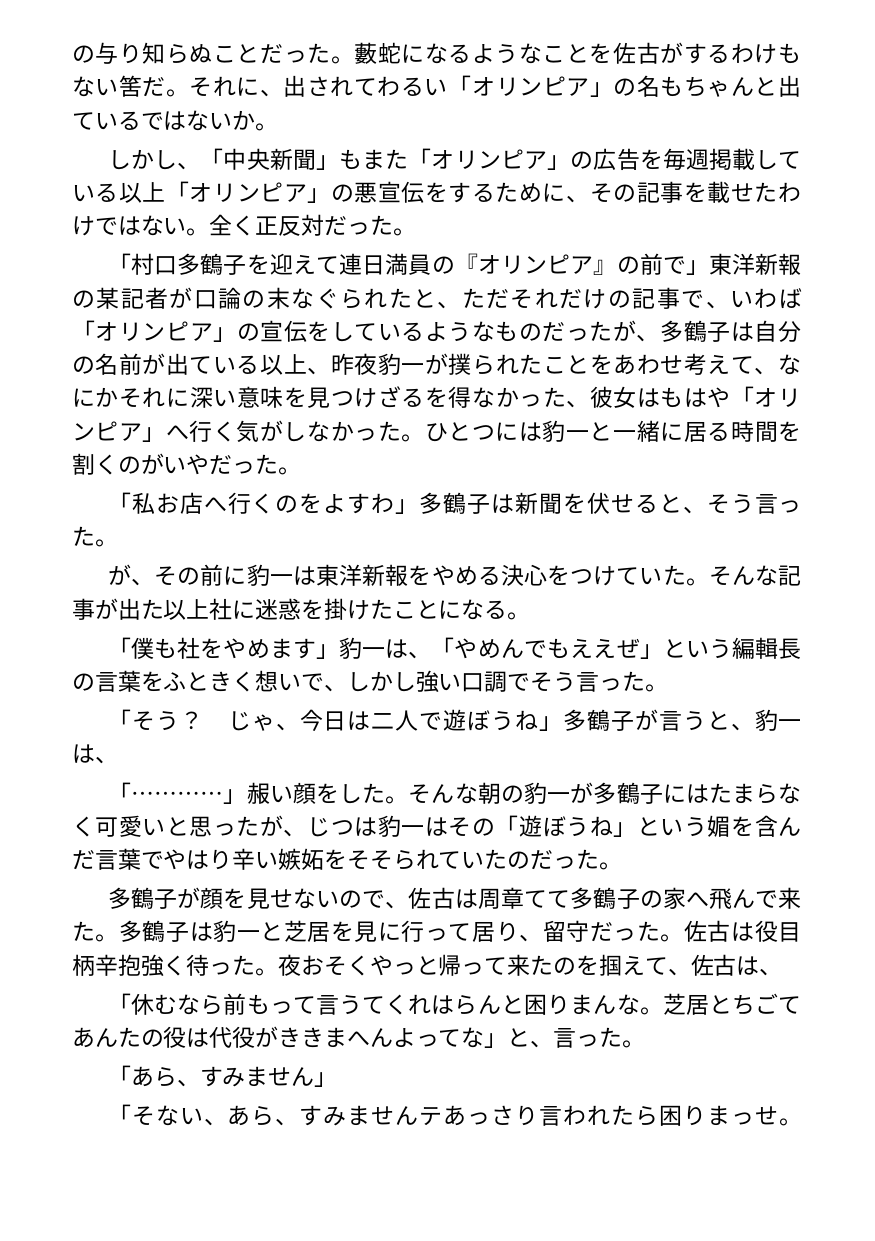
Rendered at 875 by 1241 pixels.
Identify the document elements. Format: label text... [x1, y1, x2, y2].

text 「僕も社をやめます」豹一は、「やめんでもええぜ」という編輯長の言葉をふときく想いで、しかし強い口調でそう言った。 [72, 631, 802, 697]
text の与り知らぬことだった。藪蛇になるようなことを佐古がするわけもない筈だ。それに、出されてわるい「オリンピア」の名もちゃんと出ているではないか。 [72, 36, 802, 136]
text しかし、「中央新聞」もまた「オリンピア」の広告を毎週掲載している以上「オリンピア」の悪宣伝をするために、その記事を載せたわけではない。全く正反対だった。 [72, 142, 802, 241]
text 「私お店へ行くのをよすわ」多鶴子は新聞を伏せると、そう言った。 [72, 486, 802, 552]
text 多鶴子が顔を見せないので、佐古は周章てて多鶴子の家へ飛んで来た。多鶴子は豹一と芝居を見に行って居り、留守だった。佐古は役目柄辛抱強く待った。夜おそくやっと帰って来たのを掴えて、佐古は、 [72, 881, 802, 981]
text 「村口多鶴子を迎えて連日満員の『オリンピア』の前で」東洋新報の某記者が口論の末なぐられたと、ただそれだけの記事で、いわば「オリンピア」の宣伝をしているようなものだったが、多鶴子は自分の名前が出ている以上、昨夜豹一が撲られたことをあわせ考えて、なにかそれに深い意味を見つけざるを得なかった、彼女はもはや「オリンピア」へ行く気がしなかった。ひとつには豹一と一緒に居る時間を割くのがいやだった。 [72, 247, 802, 480]
text 「そう？ じゃ、今日は二人で遊ぼうね」多鶴子が言うと、豹一は、 [72, 703, 802, 769]
text 「休むなら前もって言うてくれはらんと困りまんな。芝居とちごてあんたの役は代役がききまへんよってな」と、言った。 [72, 987, 802, 1053]
text 「そない、あら、すみませんテあっさり言われたら困りまっせ。 [72, 1098, 802, 1131]
text が、その前に豹一は東洋新報をやめる決心をつけていた。そんな記事が出た以上社に迷惑を掛けたことになる。 [72, 558, 802, 625]
text 「あら、すみません」 [72, 1059, 802, 1092]
text 「…………」赧い顔をした。そんな朝の豹一が多鶴子にはたまらなく可愛いと思ったが、じつは豹一はその「遊ぼうね」という媚を含んだ言葉でやはり辛い嫉妬をそそられていたのだった。 [72, 775, 802, 875]
